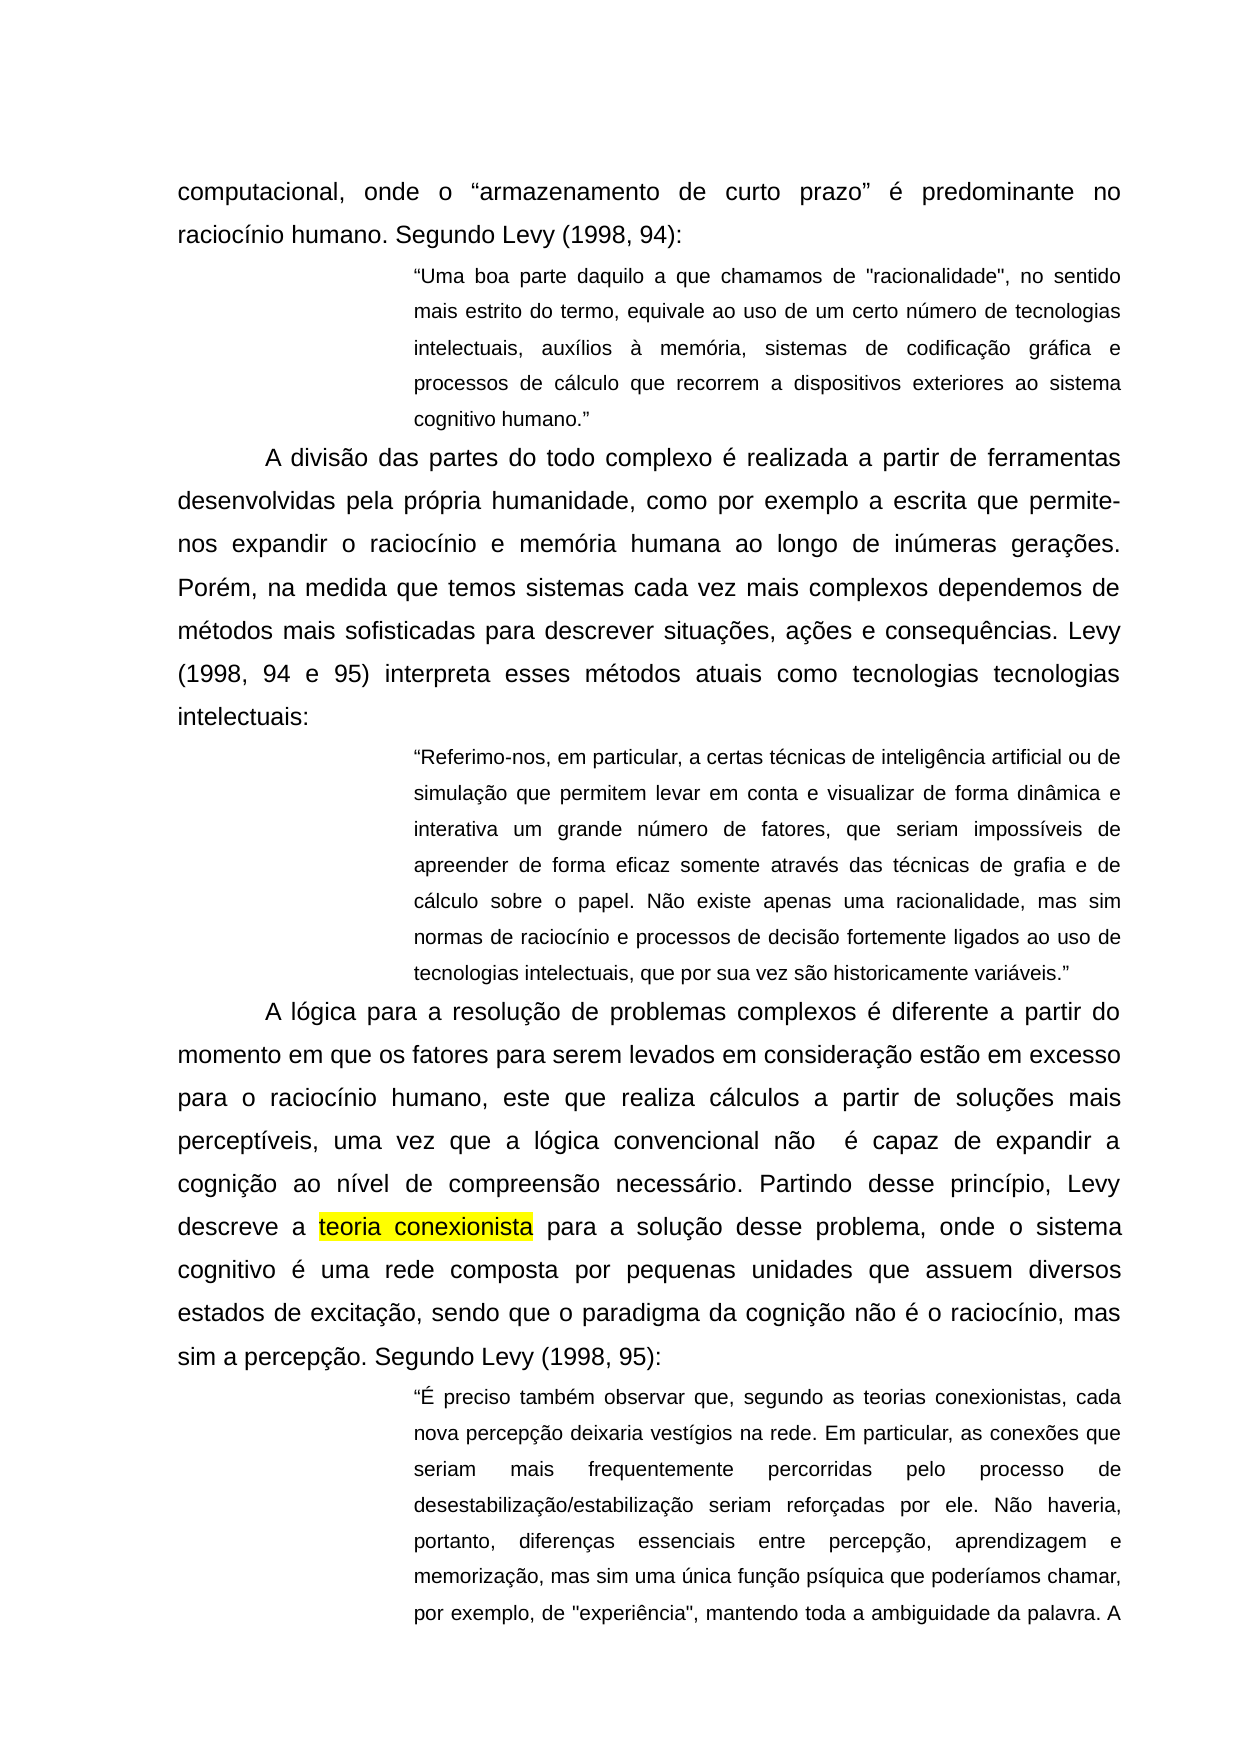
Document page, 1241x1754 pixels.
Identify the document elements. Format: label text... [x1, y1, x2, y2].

text computacional, onde o “armazenamento de curto prazo” é predominante no raciocínio humano. Segundo Levy (1998, 94): [177, 177, 1122, 249]
text A divisão das partes do todo complexo é realizada a partir de ferramentas desenvolvidas pela própria humanidade, como por exemplo a escrita que permite-nos expandir o raciocínio e memória humana ao longo de inúmeras gerações. Porém, na medida que temos sistemas cada vez mais complexos dependemos de métodos mais sofisticadas para descrever situações, ações e consequências. Levy (1998, 94 e 95) interpreta esses métodos atuais como tecnologias tecnologias intelectuais: [177, 443, 1122, 731]
text “Referimo-nos, em particular, a certas técnicas de inteligência artificial ou de simulação que permitem levar em conta e visualizar de forma dinâmica e interativa um grande número de fatores, que seriam impossíveis de apreender de forma eficaz somente através das técnicas de grafia e de cálculo sobre o papel. Não existe apenas uma racionalidade, mas sim normas de raciocínio e processos de decisão fortemente ligados ao uso de tecnologias intelectuais, que por sua vez são historicamente variáveis.” [413, 745, 1122, 984]
text “É preciso também observar que, segundo as teorias conexionistas, cada nova percepção deixaria vestígios na rede. Em particular, as conexões que seriam mais frequentemente percorridas pelo processo de desestabilização/estabilização seriam reforçadas por ele. Não haveria, portanto, diferenças essenciais entre percepção, aprendizagem e memorização, mas sim uma única função psíquica que poderíamos chamar, por exemplo, de "experiência", mantendo toda a ambiguidade da palavra. A [413, 1385, 1122, 1624]
text A lógica para a resolução de problemas complexos é diferente a partir do momento em que os fatores para serem levados em consideração estão em excesso para o raciocínio humano, este que realiza cálculos a partir de soluções mais perceptíveis, uma vez que a lógica convencional não é capaz de expandir a cognição ao nível de compreensão necessário. Partindo desse princípio, Levy descreve a teoria conexionista para a solução desse problema, onde o sistema cognitivo é uma rede composta por pequenas unidades que assuem diversos estados de excitação, sendo que o paradigma da cognição não é o raciocínio, mas sim a percepção. Segundo Levy (1998, 95): [177, 997, 1122, 1370]
text “Uma boa parte daquilo a que chamamos de "racionalidade", no sentido mais estrito do termo, equivale ao uso de um certo número de tecnologias intelectuais, auxílios à memória, sistemas de codificação gráfica e processos de cálculo que recorrem a dispositivos exteriores ao sistema cognitivo humano.” [413, 263, 1122, 431]
